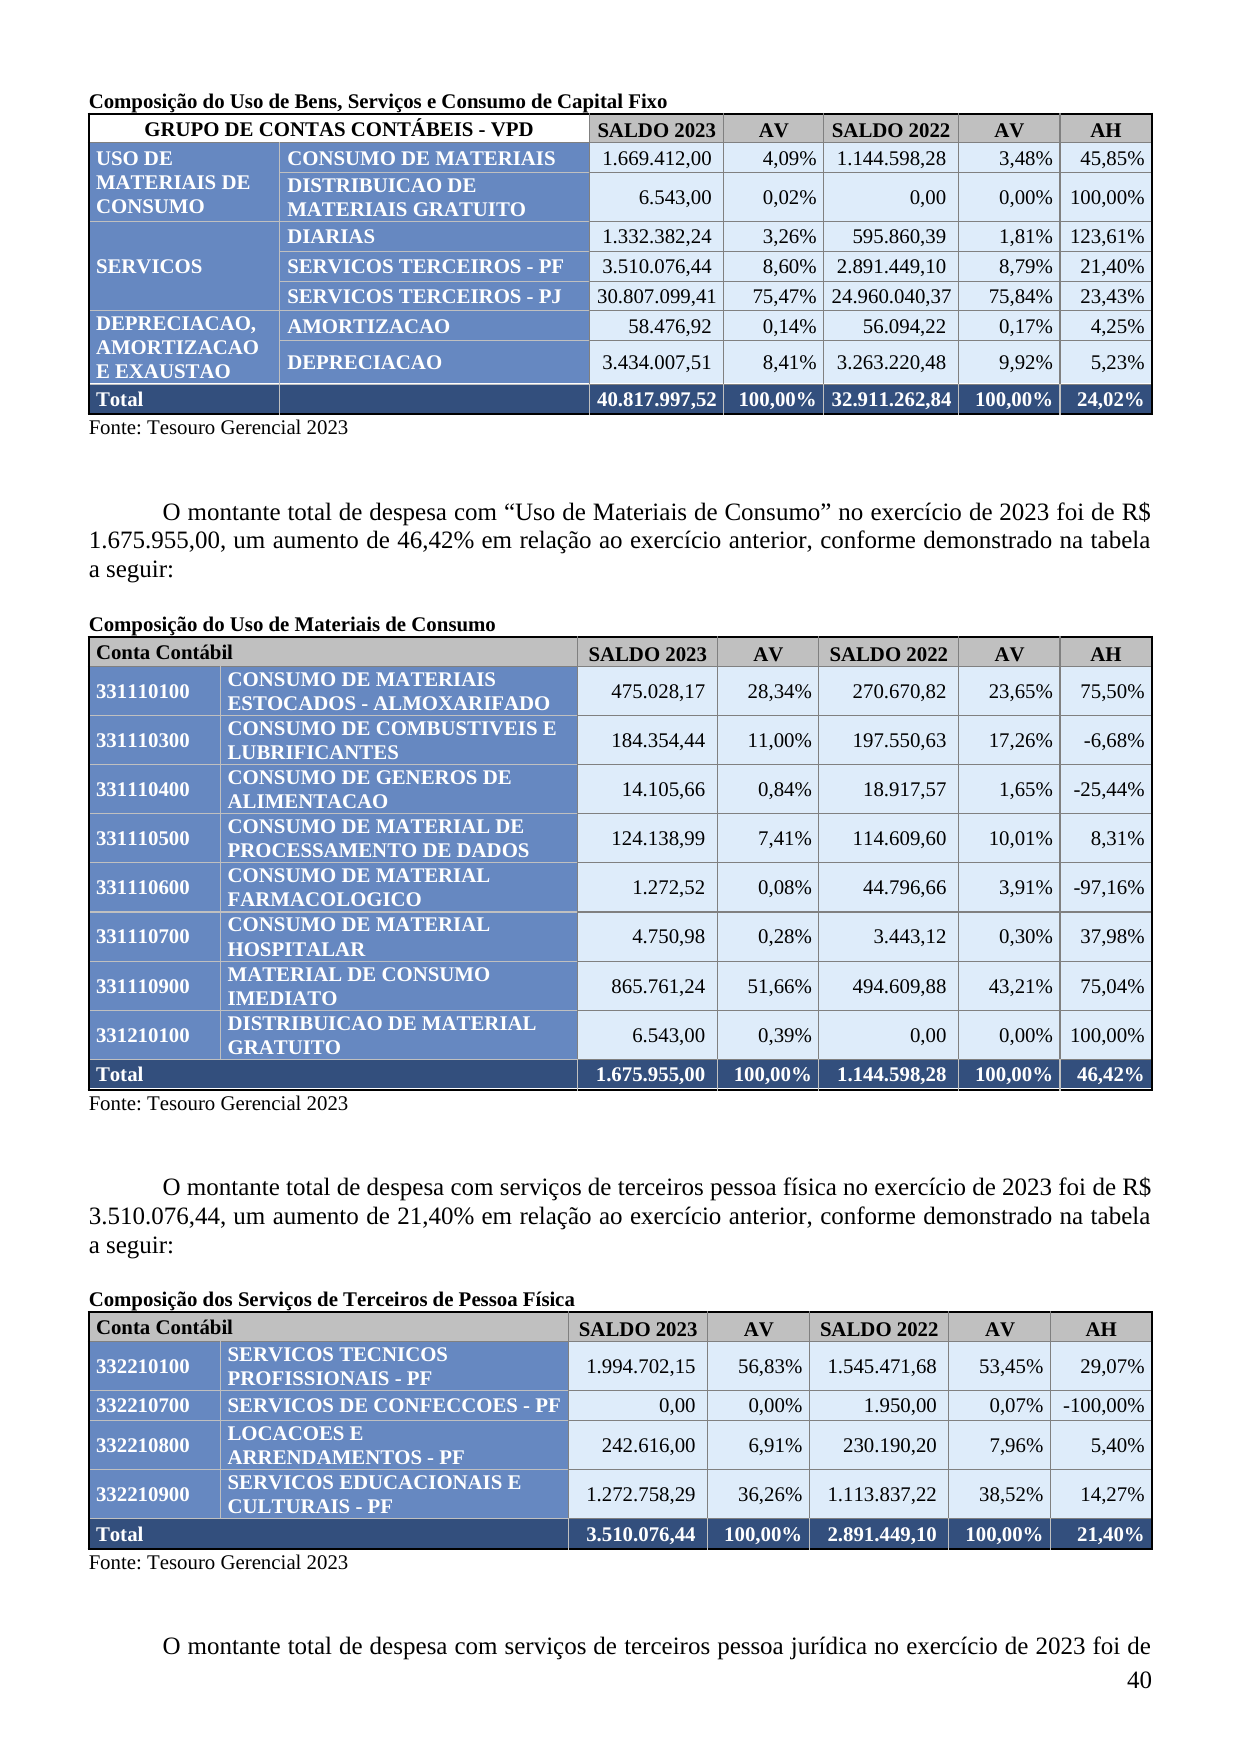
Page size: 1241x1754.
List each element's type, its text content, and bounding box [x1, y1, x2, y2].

table_cell 1.332.382,24 [590, 222, 723, 251]
table_cell 38,52% [949, 1470, 1050, 1518]
table_header Conta Contábil [90, 638, 577, 666]
table_cell AMORTIZACAO [280, 311, 589, 340]
table_cell 331110400 [90, 765, 220, 813]
table_cell 0,39% [718, 1011, 818, 1059]
table_cell 30.807.099,41 [590, 282, 723, 310]
table_cell 123,61% [1061, 222, 1151, 251]
table_cell 18.917,57 [819, 765, 958, 813]
table_cell 124.138,99 [578, 814, 717, 862]
table_cell Total [90, 1519, 568, 1548]
table_header AV [959, 638, 1059, 666]
table_header SALDO 2023 [578, 638, 717, 666]
table_cell 23,65% [959, 667, 1059, 715]
table_header Conta Contábil [90, 1313, 568, 1341]
text Fonte: Tesouro Gerencial 2023 [88, 415, 1152, 439]
table_cell 0,84% [718, 765, 818, 813]
text Fonte: Tesouro Gerencial 2023 [88, 1091, 1152, 1115]
table_cell 332210700 [90, 1391, 220, 1420]
table_cell 1.545.471,68 [810, 1342, 948, 1390]
table_cell SERVICOS DE CONFECCOES - PF [221, 1391, 568, 1420]
table_cell 0,00 [569, 1391, 707, 1420]
table_cell 43,21% [959, 962, 1059, 1010]
table_cell 1.113.837,22 [810, 1470, 948, 1518]
table_cell 24.960.040,37 [824, 282, 958, 310]
table_cell 53,45% [949, 1342, 1050, 1390]
table_cell 3.443,12 [819, 913, 958, 961]
table_header SALDO 2022 [810, 1313, 948, 1341]
table_cell 1.994.702,15 [569, 1342, 707, 1390]
table_header AV [949, 1313, 1050, 1341]
table_cell 14,27% [1051, 1470, 1151, 1518]
table_cell 3,26% [724, 222, 823, 251]
table_cell MATERIAL DE CONSUMO IMEDIATO [221, 962, 577, 1010]
table_cell 184.354,44 [578, 716, 717, 764]
table_cell 1.950,00 [810, 1391, 948, 1420]
table_cell 1.675.955,00 [578, 1060, 717, 1088]
table_cell CONSUMO DE GENEROS DE ALIMENTACAO [221, 765, 577, 813]
table_cell 1.144.598,28 [819, 1060, 958, 1088]
table_cell 21,40% [1051, 1519, 1151, 1548]
table_header SALDO 2023 [569, 1313, 707, 1341]
table_cell 0,07% [949, 1391, 1050, 1420]
table_cell 100,00% [1061, 173, 1151, 221]
table_cell 8,79% [959, 252, 1059, 281]
text O montante total de despesa com serviços de terceiros pessoa física no exercício de 2023 foi de R$ 3.510.076,44, um aumento de 21,40% em relação ao exercício anterior, conforme demonstrado na tabela a seguir: [88, 1172, 1152, 1258]
table_cell 0,02% [724, 173, 823, 221]
table_cell 29,07% [1051, 1342, 1151, 1390]
table_cell 0,00% [708, 1391, 809, 1420]
table_cell CONSUMO DE MATERIAIS [280, 143, 589, 172]
table_cell 1,81% [959, 222, 1059, 251]
table_cell 100,00% [718, 1060, 818, 1088]
table_cell 331110900 [90, 962, 220, 1010]
table_header AV [959, 115, 1059, 142]
table_cell 1.272,52 [578, 863, 717, 911]
table_cell CONSUMO DE MATERIAL HOSPITALAR [221, 913, 577, 961]
table_header AH [1061, 115, 1151, 142]
table_cell 75,04% [1061, 962, 1151, 1010]
table_cell 58.476,92 [590, 311, 723, 340]
table_cell 5,23% [1061, 341, 1151, 383]
table_cell -6,68% [1061, 716, 1151, 764]
table_cell 11,00% [718, 716, 818, 764]
table_cell 595.860,39 [824, 222, 958, 251]
table_cell 331110300 [90, 716, 220, 764]
table_cell 1.272.758,29 [569, 1470, 707, 1518]
table_header SALDO 2023 [590, 115, 723, 142]
table_cell -100,00% [1051, 1391, 1151, 1420]
text Composição do Uso de Materiais de Consumo [88, 612, 1152, 636]
table_cell 9,92% [959, 341, 1059, 383]
table_cell DEPRECIACAO [280, 341, 589, 383]
table_cell 28,34% [718, 667, 818, 715]
table_header AH [1061, 638, 1151, 666]
table_cell 332210100 [90, 1342, 220, 1390]
table_cell 56.094,22 [824, 311, 958, 340]
table_cell 51,66% [718, 962, 818, 1010]
table_cell 46,42% [1061, 1060, 1151, 1088]
table_cell 331110100 [90, 667, 220, 715]
table_cell 100,00% [724, 385, 823, 413]
table_cell LOCACOES E ARRENDAMENTOS - PF [221, 1421, 568, 1469]
table_cell 37,98% [1061, 913, 1151, 961]
table_cell 242.616,00 [569, 1421, 707, 1469]
table_cell DISTRIBUICAO DE MATERIAIS GRATUITO [280, 173, 589, 221]
table_cell 3,91% [959, 863, 1059, 911]
table_cell DIARIAS [280, 222, 589, 251]
text O montante total de despesa com serviços de terceiros pessoa jurídica no exercício de 2023 foi de [88, 1631, 1152, 1660]
table_cell 32.911.262,84 [824, 385, 958, 413]
table_cell 0,00% [959, 173, 1059, 221]
table_cell -25,44% [1061, 765, 1151, 813]
table_cell 2.891.449,10 [824, 252, 958, 281]
table_cell 10,01% [959, 814, 1059, 862]
table_cell 8,41% [724, 341, 823, 383]
table_header AH [1051, 1313, 1151, 1341]
table_cell 21,40% [1061, 252, 1151, 281]
table_cell 332210800 [90, 1421, 220, 1469]
table_cell 100,00% [708, 1519, 809, 1548]
table_cell 494.609,88 [819, 962, 958, 1010]
table_cell 100,00% [1061, 1011, 1151, 1059]
text Fonte: Tesouro Gerencial 2023 [88, 1550, 1152, 1574]
table_cell CONSUMO DE MATERIAIS ESTOCADOS - ALMOXARIFADO [221, 667, 577, 715]
table_cell 56,83% [708, 1342, 809, 1390]
table_cell 6.543,00 [590, 173, 723, 221]
table_cell DEPRECIACAO, AMORTIZACAO E EXAUSTAO [90, 311, 279, 383]
table_cell 0,14% [724, 311, 823, 340]
table_cell 331210100 [90, 1011, 220, 1059]
table_cell 0,00 [819, 1011, 958, 1059]
table_cell 75,47% [724, 282, 823, 310]
table_cell 24,02% [1061, 385, 1151, 413]
table_cell -97,16% [1061, 863, 1151, 911]
table_cell 0,00 [824, 173, 958, 221]
table_cell 23,43% [1061, 282, 1151, 310]
table_cell 2.891.449,10 [810, 1519, 948, 1548]
table_cell 40.817.997,52 [590, 385, 723, 413]
table_cell 4,09% [724, 143, 823, 172]
table_cell SERVICOS EDUCACIONAIS E CULTURAIS - PF [221, 1470, 568, 1518]
table_header AV [718, 638, 818, 666]
text O montante total de despesa com “Uso de Materiais de Consumo” no exercício de 2023 foi de R$ 1.675.955,00, um aumento de 46,42% em relação ao exercício anterior, conforme demonstrado na tabela a seguir: [88, 497, 1152, 583]
table_cell 1.669.412,00 [590, 143, 723, 172]
table_cell 197.550,63 [819, 716, 958, 764]
table_cell 331110700 [90, 913, 220, 961]
table_cell 8,31% [1061, 814, 1151, 862]
table_cell 100,00% [949, 1519, 1050, 1548]
table_cell SERVICOS TECNICOS PROFISSIONAIS - PF [221, 1342, 568, 1390]
table_cell Total [90, 385, 279, 413]
table_cell 0,00% [959, 1011, 1059, 1059]
table_cell Total [90, 1060, 577, 1088]
table_cell DISTRIBUICAO DE MATERIAL GRATUITO [221, 1011, 577, 1059]
table_cell 0,08% [718, 863, 818, 911]
table_cell 230.190,20 [810, 1421, 948, 1469]
table_cell 331110500 [90, 814, 220, 862]
table_cell 1.144.598,28 [824, 143, 958, 172]
table_cell 6.543,00 [578, 1011, 717, 1059]
table_cell 36,26% [708, 1470, 809, 1518]
table_cell USO DE MATERIAIS DE CONSUMO [90, 143, 279, 221]
table_cell SERVICOS [90, 222, 279, 310]
table_cell [280, 385, 589, 413]
table_cell 100,00% [959, 385, 1059, 413]
table_cell 0,30% [959, 913, 1059, 961]
table_cell 100,00% [959, 1060, 1059, 1088]
table_cell CONSUMO DE COMBUSTIVEIS E LUBRIFICANTES [221, 716, 577, 764]
table_cell 3,48% [959, 143, 1059, 172]
text Composição dos Serviços de Terceiros de Pessoa Física [88, 1287, 1152, 1311]
table_header SALDO 2022 [819, 638, 958, 666]
table_cell 114.609,60 [819, 814, 958, 862]
table_header SALDO 2022 [824, 115, 958, 142]
table_cell 75,84% [959, 282, 1059, 310]
table_cell 45,85% [1061, 143, 1151, 172]
table_cell SERVICOS TERCEIROS - PF [280, 252, 589, 281]
table_cell CONSUMO DE MATERIAL FARMACOLOGICO [221, 863, 577, 911]
text Composição do Uso de Bens, Serviços e Consumo de Capital Fixo [88, 88, 1152, 113]
table_header GRUPO DE CONTAS CONTÁBEIS - VPD [90, 115, 589, 142]
table_cell 865.761,24 [578, 962, 717, 1010]
table_cell CONSUMO DE MATERIAL DE PROCESSAMENTO DE DADOS [221, 814, 577, 862]
table_cell SERVICOS TERCEIROS - PJ [280, 282, 589, 310]
table_cell 1,65% [959, 765, 1059, 813]
table_cell 75,50% [1061, 667, 1151, 715]
table_cell 8,60% [724, 252, 823, 281]
table_cell 17,26% [959, 716, 1059, 764]
table_cell 4.750,98 [578, 913, 717, 961]
table_cell 3.510.076,44 [569, 1519, 707, 1548]
table_cell 44.796,66 [819, 863, 958, 911]
table_cell 0,17% [959, 311, 1059, 340]
table_cell 3.263.220,48 [824, 341, 958, 383]
table_cell 3.510.076,44 [590, 252, 723, 281]
table_cell 331110600 [90, 863, 220, 911]
table_cell 0,28% [718, 913, 818, 961]
table_cell 6,91% [708, 1421, 809, 1469]
table_cell 5,40% [1051, 1421, 1151, 1469]
table_cell 270.670,82 [819, 667, 958, 715]
table_cell 3.434.007,51 [590, 341, 723, 383]
table_cell 332210900 [90, 1470, 220, 1518]
table_header AV [708, 1313, 809, 1341]
table_cell 7,41% [718, 814, 818, 862]
table_header AV [724, 115, 823, 142]
table_cell 475.028,17 [578, 667, 717, 715]
table_cell 14.105,66 [578, 765, 717, 813]
table_cell 7,96% [949, 1421, 1050, 1469]
table_cell 4,25% [1061, 311, 1151, 340]
